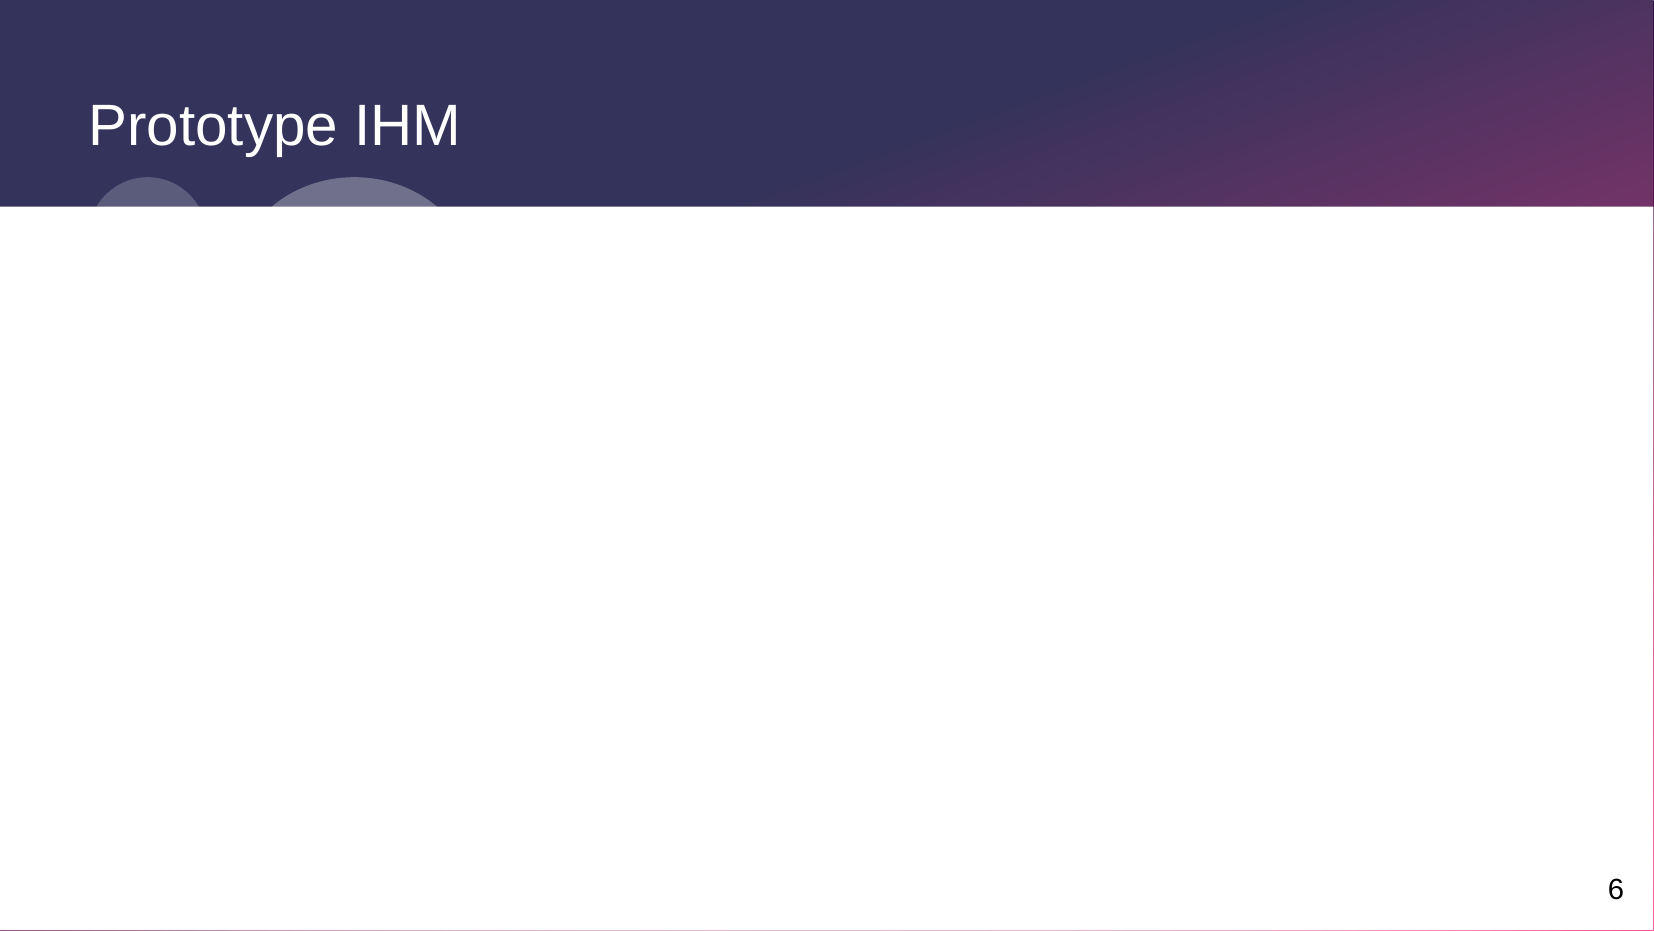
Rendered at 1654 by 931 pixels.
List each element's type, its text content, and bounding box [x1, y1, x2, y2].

title Prototype IHM [88, 44, 1565, 207]
